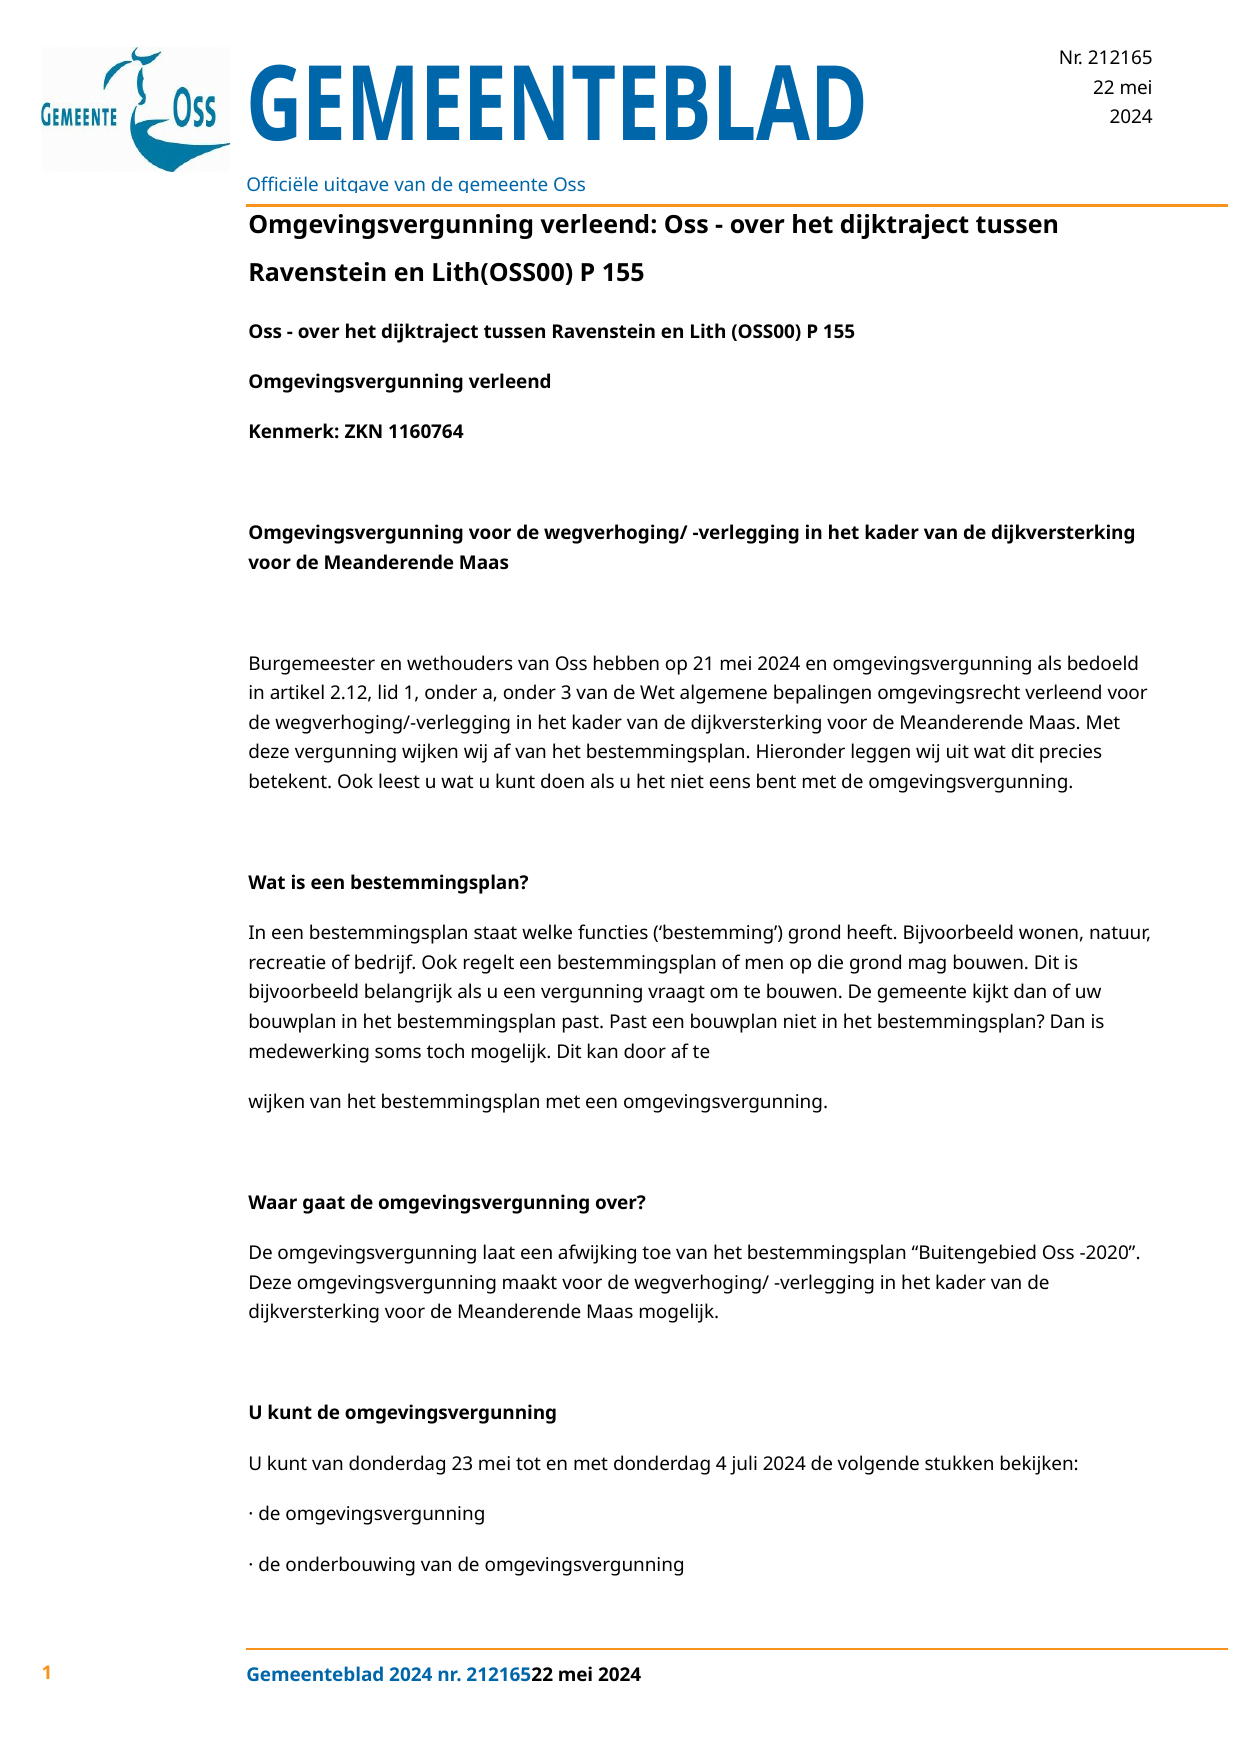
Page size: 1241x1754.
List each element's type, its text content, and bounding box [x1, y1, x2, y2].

text Omgevingsvergunning verleend: Oss - over het dijktraject tussen Ravenstein en Lith(OSS00) P 155 [248, 207, 1152, 288]
text Wat is een bestemmingsplan? [248, 869, 1152, 895]
text In een bestemmingsplan staat welke functies (‘bestemming’) grond heeft. Bijvoorbeeld wonen, natuur, recreatie of bedrijf. Ook regelt een bestemmingsplan of men op die grond mag bouwen. Dit is bijvoorbeeld belangrijk als u een vergunning vraagt om te bouwen. De gemeente kijkt dan of uw bouwplan in het bestemmingsplan past. Past een bouwplan niet in het bestemmingsplan? Dan is medewerking soms toch mogelijk. Dit kan door af te [248, 919, 1152, 1064]
text wijken van het bestemmingsplan met een omgevingsvergunning. [248, 1088, 1152, 1114]
text · de omgevingsvergunning [248, 1500, 1152, 1526]
text Waar gaat de omgevingsvergunning over? [248, 1189, 1152, 1215]
text Oss - over het dijktraject tussen Ravenstein en Lith (OSS00) P 155 [248, 318, 1152, 344]
text Omgevingsvergunning voor de wegverhoging/ -verlegging in het kader van de dijkversterking voor de Meanderende Maas [248, 519, 1152, 575]
text De omgevingsvergunning laat een afwijking toe van het bestemmingsplan “Buitengebied Oss -2020”. Deze omgevingsvergunning maakt voor de wegverhoging/ -verlegging in het kader van de dijkversterking voor de Meanderende Maas mogelijk. [248, 1239, 1152, 1324]
text U kunt de omgevingsvergunning [248, 1399, 1152, 1425]
text U kunt van donderdag 23 mei tot en met donderdag 4 juli 2024 de volgende stukken bekijken: [248, 1450, 1152, 1476]
text · de onderbouwing van de omgevingsvergunning [248, 1551, 1152, 1577]
picture [41, 47, 231, 172]
text Burgemeester en wethouders van Oss hebben op 21 mei 2024 en omgevingsvergunning als bedoeld in artikel 2.12, lid 1, onder a, onder 3 van de Wet algemene bepalingen omgevingsrecht verleend voor de wegverhoging/-verlegging in het kader van de dijkversterking voor de Meanderende Maas. Met deze vergunning wijken wij af van het bestemmingsplan. Hieronder leggen wij uit wat dit precies betekent. Ook leest u wat u kunt doen als u het niet eens bent met de omgevingsvergunning. [248, 650, 1152, 794]
text Kenmerk: ZKN 1160764 [248, 419, 1152, 444]
text Omgevingsvergunning verleend [248, 368, 1152, 394]
